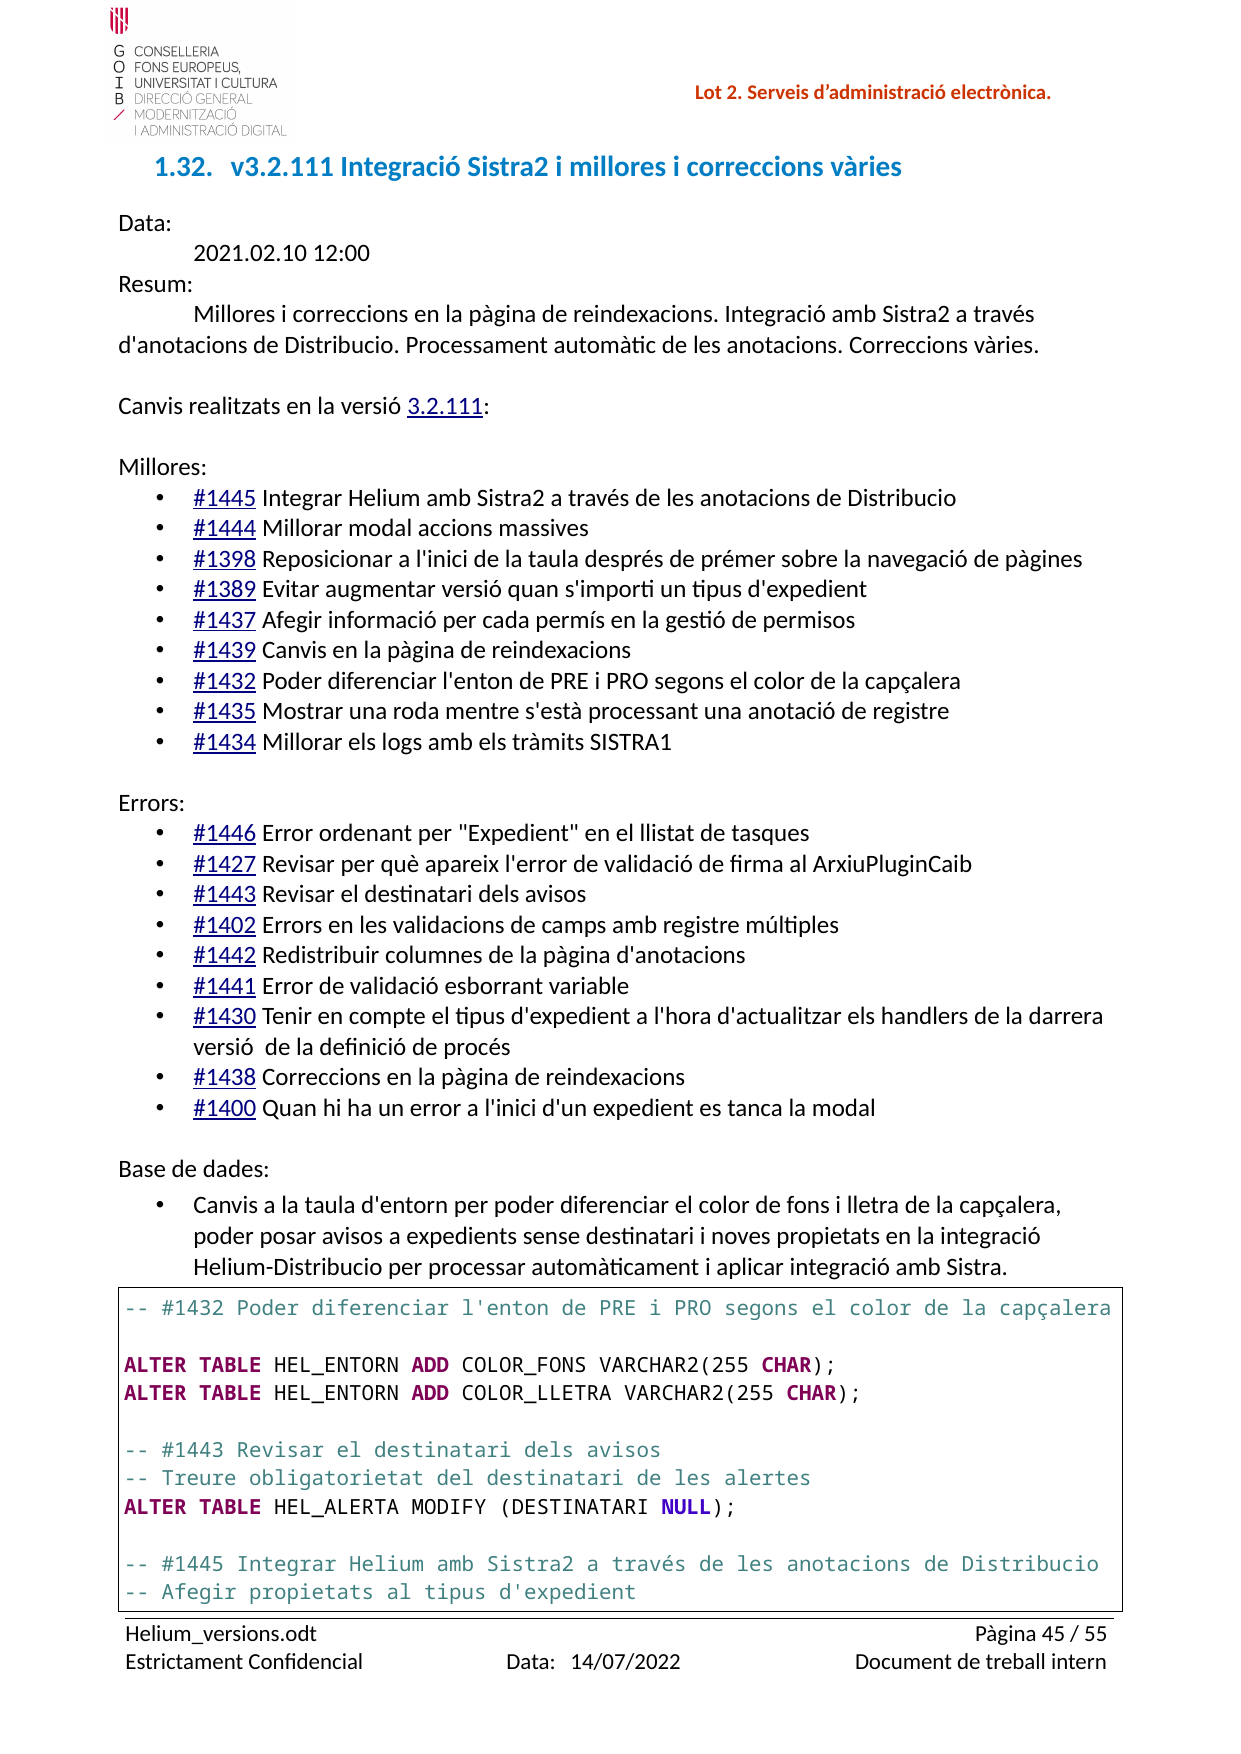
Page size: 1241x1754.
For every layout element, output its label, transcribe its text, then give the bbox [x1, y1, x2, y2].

text Base de dades: [118, 1153, 1122, 1184]
list #1398 Reposicionar a l'inici de la taula després de prémer sobre la navegació de pàgines [156, 543, 1122, 573]
list #1439 Canvis en la pàgina de reindexacions [156, 634, 1122, 665]
text Data: [118, 207, 1122, 237]
list #1402 Errors en les validacions de camps amb registre múltiples [156, 909, 1122, 939]
list #1437 Afegir informació per cada permís en la gestió de permisos [156, 604, 1122, 634]
list Canvis a la taula d'entorn per poder diferenciar el color de fons i lletra de la capçalera, poder posar avisos a expedients sense destinatari i noves propietats en la integració Helium-Distribucio per processar automàticament i aplicar integració amb Sistra. [156, 1189, 1122, 1281]
list #1445 Integrar Helium amb Sistra2 a través de les anotacions de Distribucio [156, 482, 1122, 512]
list #1430 Tenir en compte el tipus d'expedient a l'hora d'actualitzar els handlers de la darrera versió de la definició de procés [156, 1001, 1122, 1062]
list #1432 Poder diferenciar l'enton de PRE i PRO segons el color de la capçalera [156, 665, 1122, 695]
list #1444 Millorar modal accions massives [156, 512, 1122, 543]
list #1427 Revisar per què apareix l'error de validació de firma al ArxiuPluginCaib [156, 848, 1122, 878]
text Millores: [118, 451, 1122, 482]
list #1446 Error ordenant per "Expedient" en el llistat de tasques [156, 817, 1122, 848]
list #1435 Mostrar una roda mentre s'està processant una anotació de registre [156, 695, 1122, 726]
list #1443 Revisar el destinatari dels avisos [156, 878, 1122, 909]
picture [100, 0, 297, 144]
list #1434 Millorar els logs amb els tràmits SISTRA1 [156, 726, 1122, 756]
list #1389 Evitar augmentar versió quan s'importi un tipus d'expedient [156, 573, 1122, 604]
list #1442 Redistribuir columnes de la pàgina d'anotacions [156, 939, 1122, 970]
list #1400 Quan hi ha un error a l'inici d'un expedient es tanca la modal [156, 1092, 1122, 1123]
text Canvis realitzats en la versió 3.2.111: [118, 390, 1122, 421]
list #1441 Error de validació esborrant variable [156, 970, 1122, 1001]
subtitle v3.2.111 Integració Sistra2 i millores i correccions vàries [153, 148, 1122, 183]
table_header -- #1432 Poder diferenciar l'enton de PRE i PRO segons el color de la capçalera ALTER TABLE HEL_ENTORN ADD COLOR_FONS VARCHAR2(255 CHAR); ALTER TABLE HEL_ENTORN ADD COLOR_LLETRA VARCHAR2(255 CHAR); -- #1443 Revisar el destinatari dels avisos -- Treure obligatorietat del destinatari de les alertes ALTER TABLE HEL_ALERTA MODIFY (DESTINATARI NULL); -- #1445 Integrar Helium amb Sistra2 a través de les anotacions de Distribucio -- Afegir propietats al tipus d'expedient [119, 1288, 1122, 1611]
text Resum: [118, 268, 1122, 298]
text Errors: [118, 787, 1122, 817]
list #1438 Correccions en la pàgina de reindexacions [156, 1062, 1122, 1092]
text 2021.02.10 12:00 [118, 237, 1122, 268]
text Millores i correccions en la pàgina de reindexacions. Integració amb Sistra2 a través d'anotacions de Distribucio. Processament automàtic de les anotacions. Correccions vàries. [118, 298, 1122, 359]
